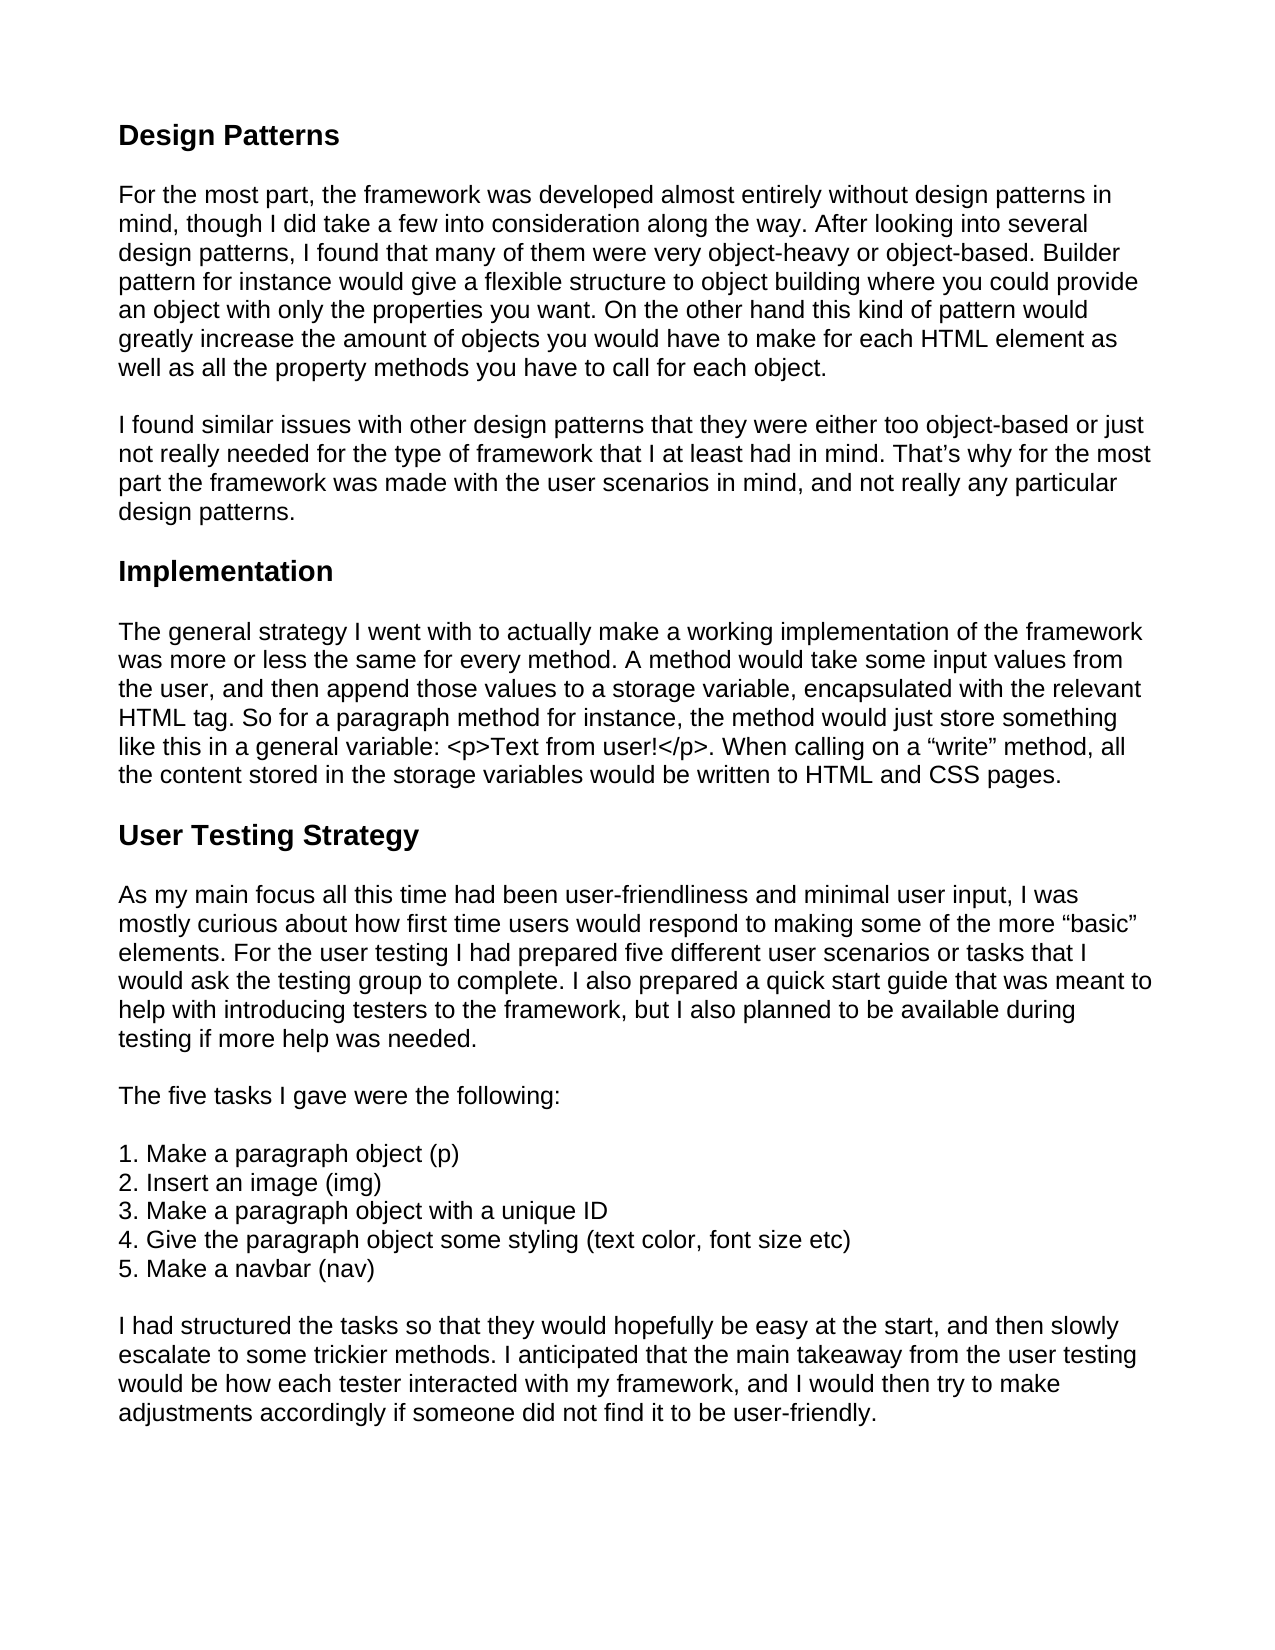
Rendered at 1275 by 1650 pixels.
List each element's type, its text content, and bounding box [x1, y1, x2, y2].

text 1. Make a paragraph object (p) [118, 1139, 1157, 1167]
text As my main focus all this time had been user-friendliness and minimal user input, I was mostly curious about how first time users would respond to making some of the more “basic” elements. For the user testing I had prepared five different user scenarios or tasks that I would ask the testing group to complete. I also prepared a quick start guide that was meant to help with introducing testers to the framework, but I also planned to be available during testing if more help was needed. [118, 880, 1157, 1052]
text Design Patterns [118, 118, 1157, 152]
text I found similar issues with other design patterns that they were either too object-based or just not really needed for the type of framework that I at least had in mind. That’s why for the most part the framework was made with the user scenarios in mind, and not really any particular design patterns. [118, 410, 1157, 525]
text Implementation [118, 554, 1157, 588]
text The five tasks I gave were the following: [118, 1081, 1157, 1110]
text User Testing Strategy [118, 818, 1157, 851]
text 3. Make a paragraph object with a unique ID [118, 1196, 1157, 1225]
text The general strategy I went with to actually make a working implementation of the framework was more or less the same for every method. A method would take some input values from the user, and then append those values to a storage variable, encapsulated with the relevant HTML tag. So for a paragraph method for instance, the method would just store something like this in a general variable: <p>Text from user!</p>. When calling on a “write” method, all the content stored in the storage variables would be written to HTML and CSS pages. [118, 616, 1157, 789]
text 5. Make a navbar (nav) [118, 1254, 1157, 1282]
text I had structured the tasks so that they would hopefully be easy at the start, and then slowly escalate to some trickier methods. I anticipated that the main takeaway from the user testing would be how each tester interacted with my framework, and I would then try to make adjustments accordingly if someone did not find it to be user-friendly. [118, 1311, 1157, 1426]
text For the most part, the framework was developed almost entirely without design patterns in mind, though I did take a few into consideration along the way. After looking into several design patterns, I found that many of them were very object-heavy or object-based. Builder pattern for instance would give a flexible structure to object building where you could provide an object with only the properties you want. On the other hand this kind of pattern would greatly increase the amount of objects you would have to make for each HTML element as well as all the property methods you have to call for each object. [118, 180, 1157, 382]
text 4. Give the paragraph object some styling (text color, font size etc) [118, 1225, 1157, 1254]
text 2. Insert an image (img) [118, 1167, 1157, 1196]
